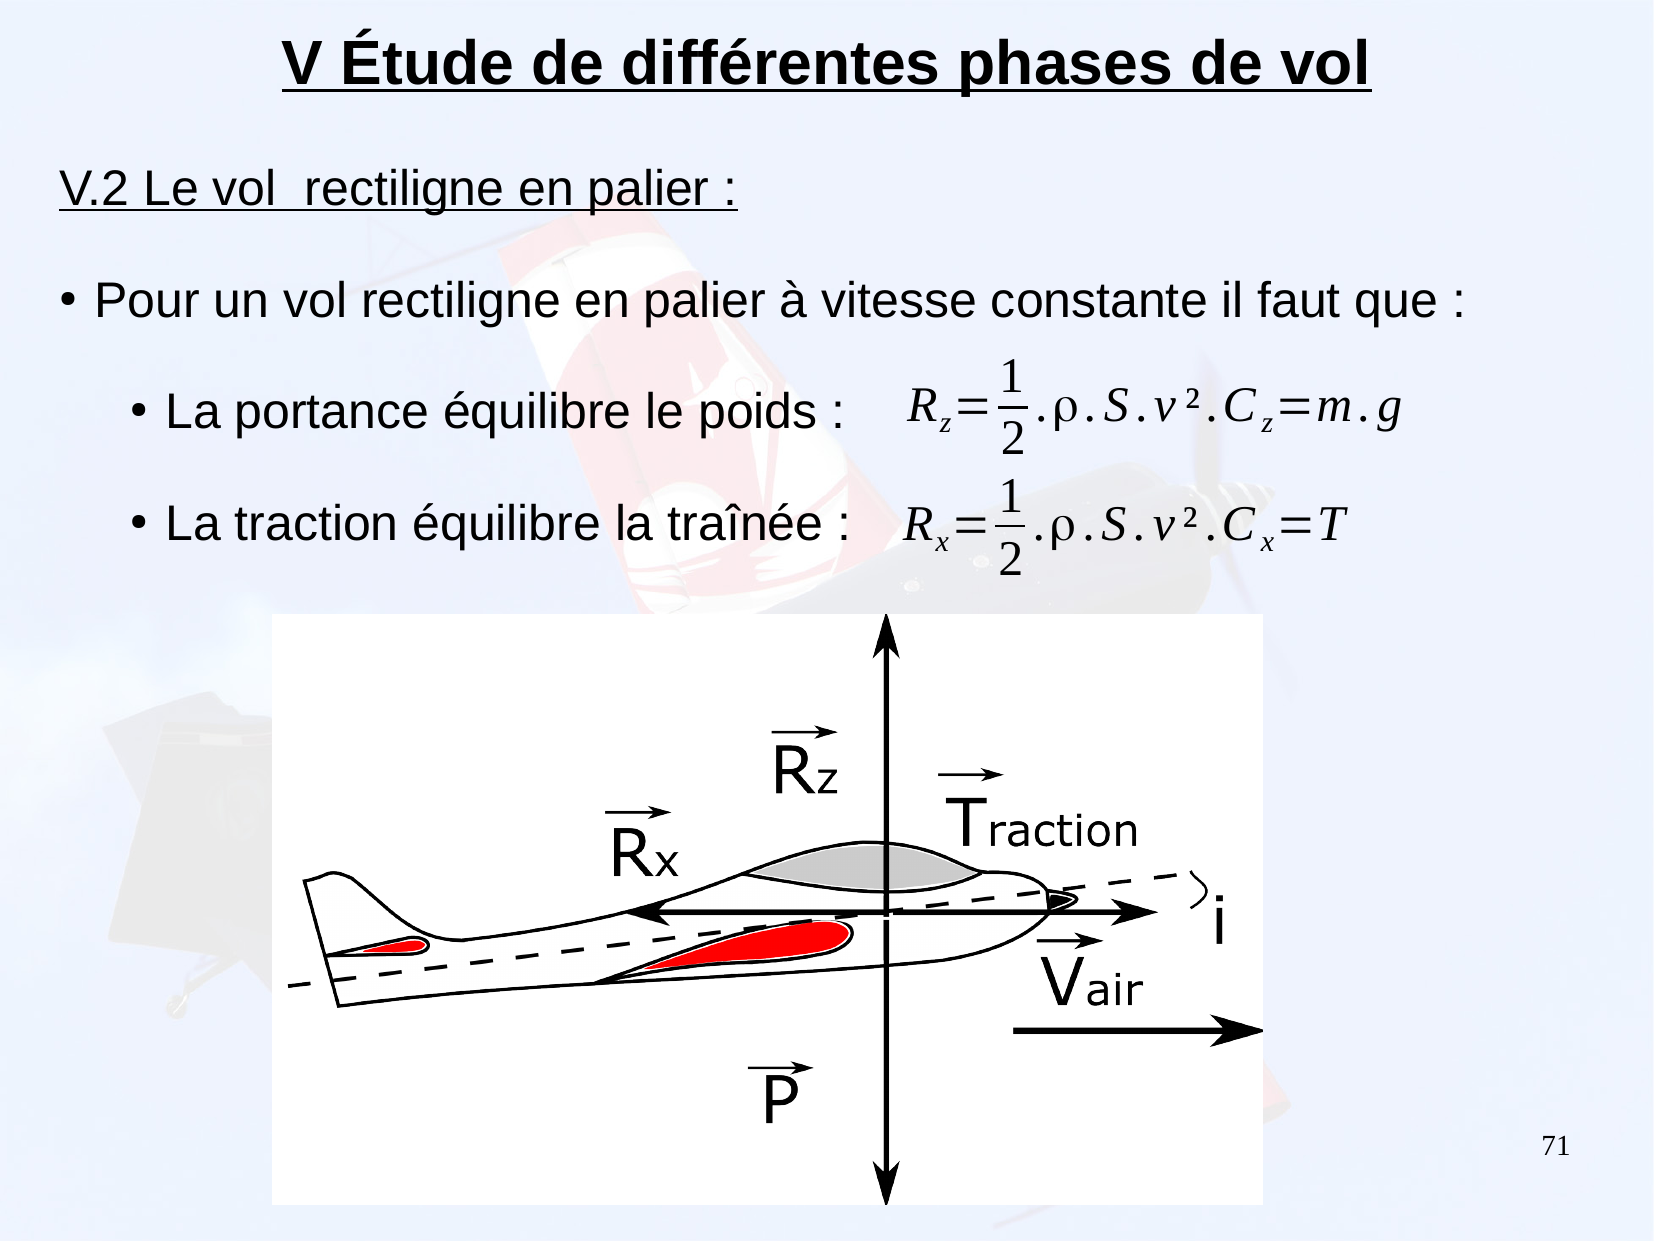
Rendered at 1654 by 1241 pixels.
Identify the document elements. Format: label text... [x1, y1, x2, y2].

chart [897, 348, 1410, 466]
subtitle V.2 Le vol rectiligne en palier : Pour un vol rectiligne en palier à vitesse constante il faut que : La portance équilibre le poids : La traction équilibre la traînée : [59, 160, 1548, 880]
picture [0, 0, 1654, 1241]
title V Étude de différentes phases de vol [82, 11, 1571, 115]
chart [893, 467, 1356, 586]
